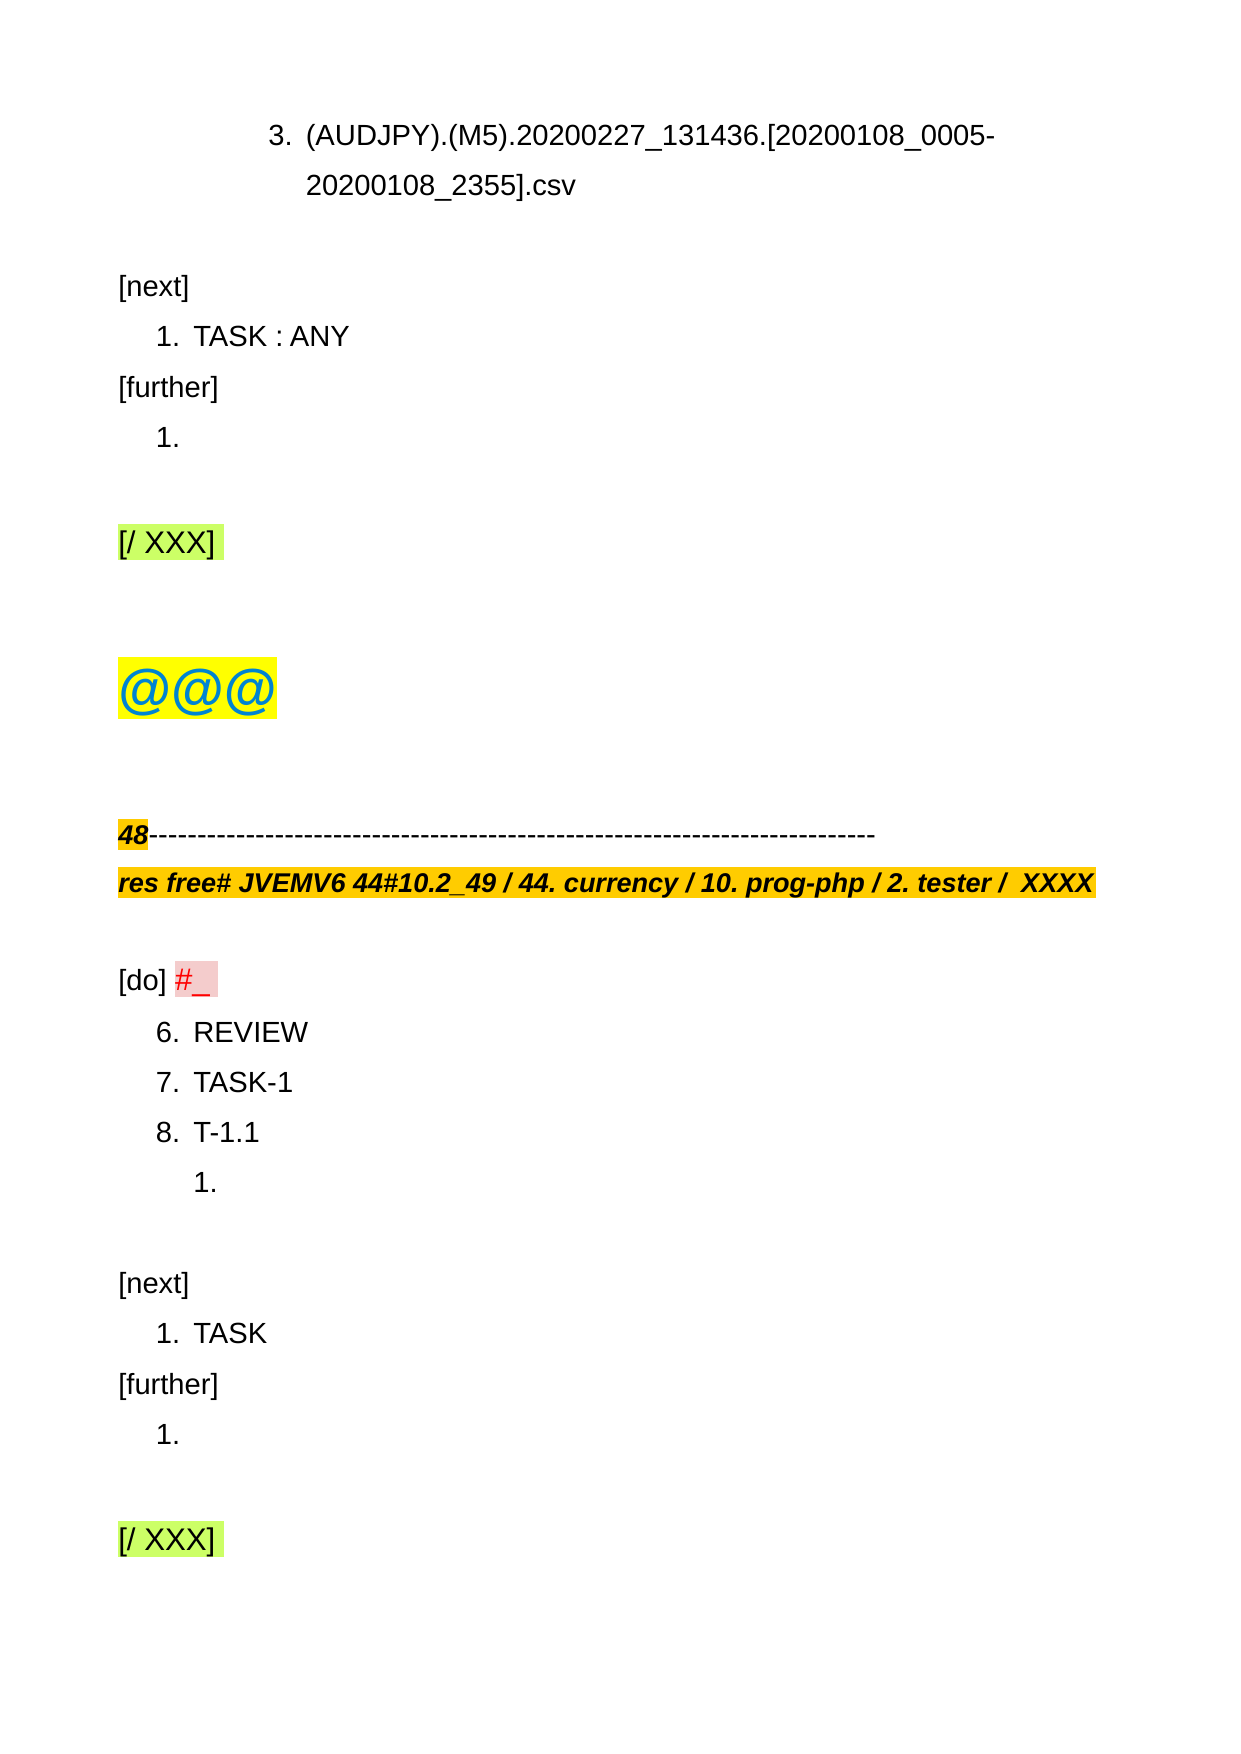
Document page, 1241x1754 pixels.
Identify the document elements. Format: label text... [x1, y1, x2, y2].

list TASK : ANY [156, 319, 1122, 353]
text [next] [118, 1266, 1122, 1300]
list TASK-1 [156, 1065, 1122, 1098]
text [next] [118, 269, 1122, 303]
text [further] [118, 370, 1122, 403]
text res free# JVEMV6 44#10.2_49 / 44. currency / 10. prog-php / 2. tester / XXXX [118, 867, 1122, 898]
list (AUDJPY).(M5).20200227_131436.[20200108_0005-20200108_2355].csv [268, 118, 1122, 202]
text [/ XXX] [118, 1467, 1122, 1557]
text @@@ [118, 657, 1122, 719]
text [do] #_ [118, 961, 1122, 997]
text 48--------------------------------------------------------------------------- [118, 817, 1122, 850]
list TASK [156, 1316, 1122, 1350]
list T-1.1 [156, 1115, 1122, 1149]
text [further] [118, 1367, 1122, 1400]
list REVIEW [156, 1014, 1122, 1048]
text [/ XXX] [118, 470, 1122, 560]
